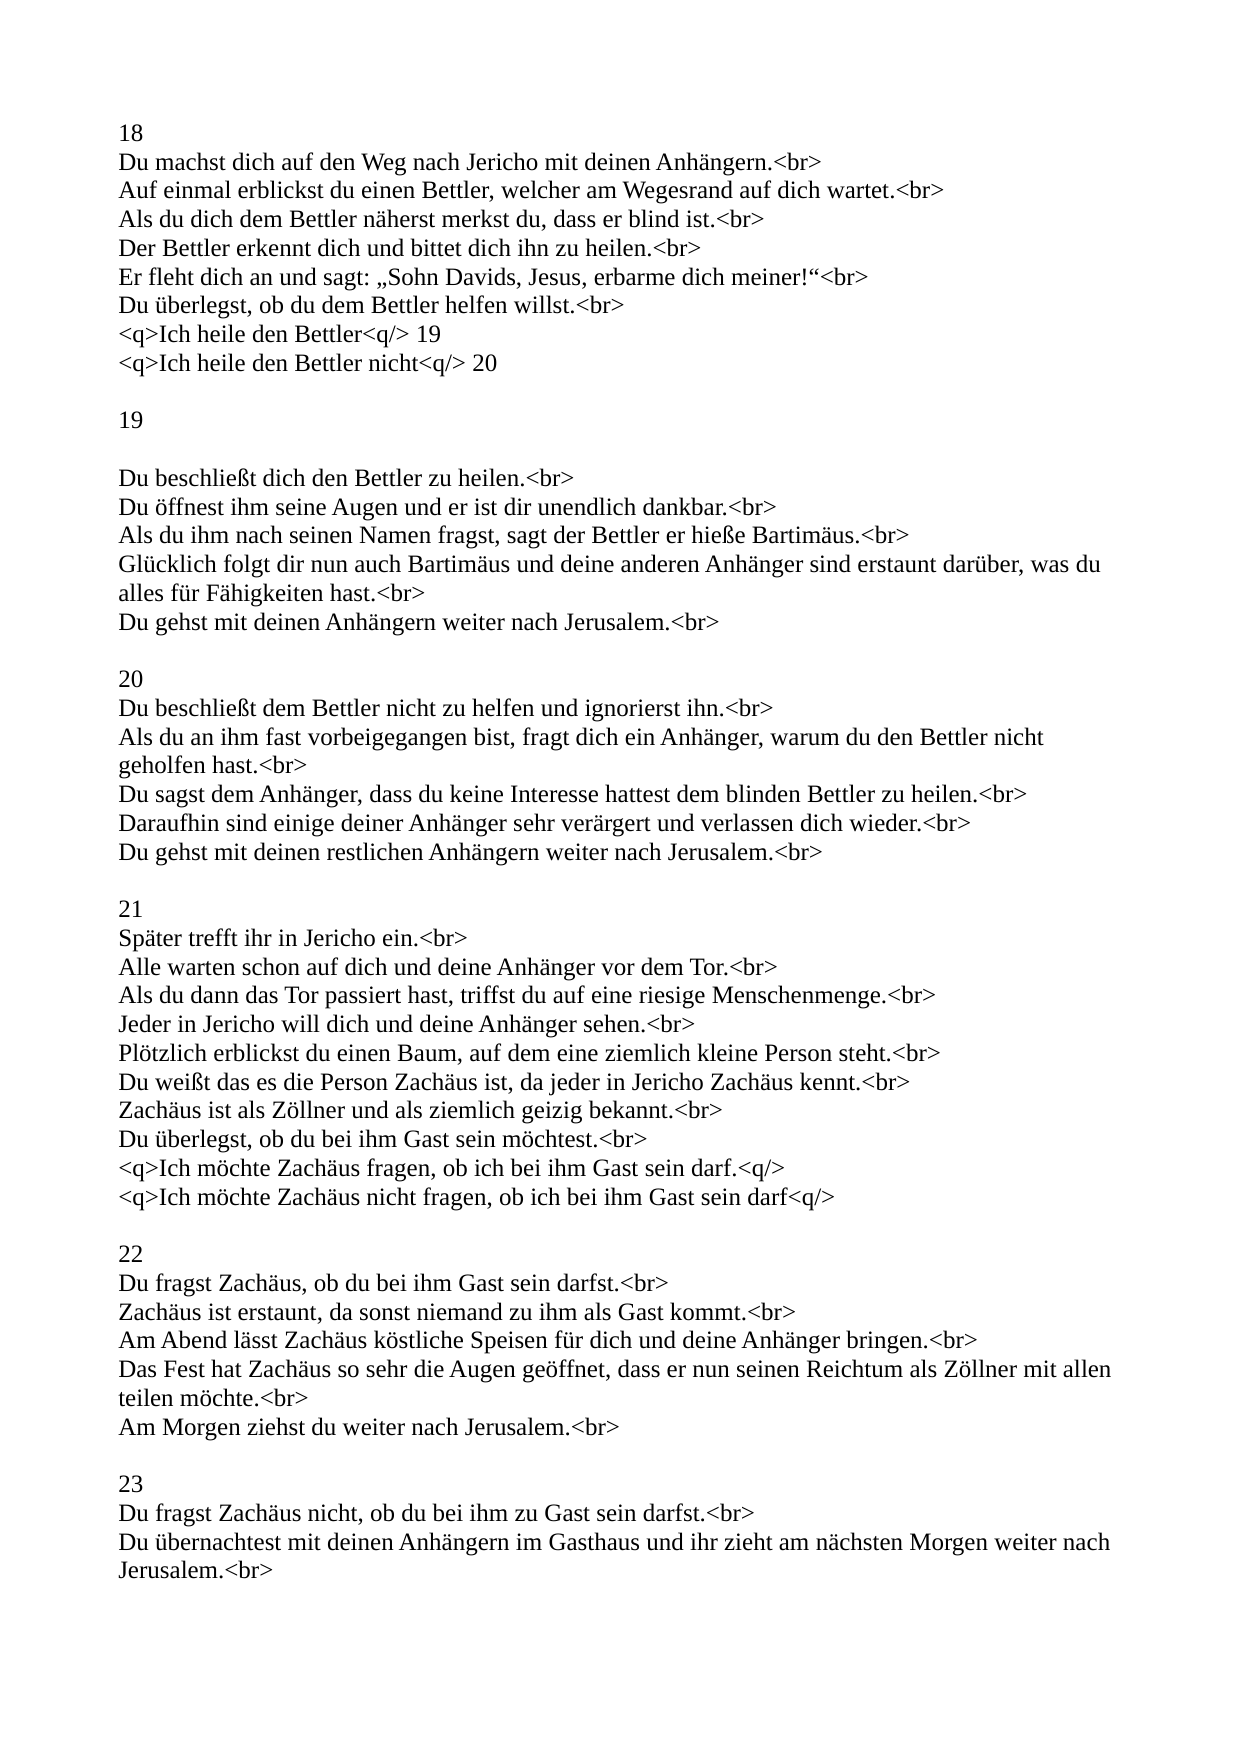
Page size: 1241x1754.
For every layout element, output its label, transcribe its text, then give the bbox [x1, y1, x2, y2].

text Du gehst mit deinen Anhängern weiter nach Jerusalem.<br> [118, 607, 1122, 636]
text Am Abend lässt Zachäus köstliche Speisen für dich und deine Anhänger bringen.<br> [118, 1326, 1122, 1354]
text 21 [118, 894, 1122, 923]
text Zachäus ist als Zöllner und als ziemlich geizig bekannt.<br> [118, 1096, 1122, 1124]
text 23 [118, 1469, 1122, 1498]
text Auf einmal erblickst du einen Bettler, welcher am Wegesrand auf dich wartet.<br> [118, 176, 1122, 204]
text 20 [118, 664, 1122, 693]
text Du öffnest ihm seine Augen und er ist dir unendlich dankbar.<br> [118, 492, 1122, 521]
text Jeder in Jericho will dich und deine Anhänger sehen.<br> [118, 1009, 1122, 1038]
text Zachäus ist erstaunt, da sonst niemand zu ihm als Gast kommt.<br> [118, 1297, 1122, 1326]
text <q>Ich heile den Bettler<q/> 19 [118, 319, 1122, 348]
text Glücklich folgt dir nun auch Bartimäus und deine anderen Anhänger sind erstaunt darüber, was du alles für Fähigkeiten hast.<br> [118, 549, 1122, 607]
text <q>Ich möchte Zachäus nicht fragen, ob ich bei ihm Gast sein darf<q/> [118, 1182, 1122, 1211]
text Du übernachtest mit deinen Anhängern im Gasthaus und ihr zieht am nächsten Morgen weiter nach Jerusalem.<br> [118, 1527, 1122, 1584]
text Der Bettler erkennt dich und bittet dich ihn zu heilen.<br> [118, 233, 1122, 262]
text Du überlegst, ob du bei ihm Gast sein möchtest.<br> [118, 1124, 1122, 1153]
text Du machst dich auf den Weg nach Jericho mit deinen Anhängern.<br> [118, 147, 1122, 176]
text Du gehst mit deinen restlichen Anhängern weiter nach Jerusalem.<br> [118, 837, 1122, 866]
text Du sagst dem Anhänger, dass du keine Interesse hattest dem blinden Bettler zu heilen.<br> [118, 779, 1122, 808]
text Am Morgen ziehst du weiter nach Jerusalem.<br> [118, 1412, 1122, 1441]
text <q>Ich möchte Zachäus fragen, ob ich bei ihm Gast sein darf.<q/> [118, 1153, 1122, 1182]
text Er fleht dich an und sagt: „Sohn Davids, Jesus, erbarme dich meiner!“<br> [118, 262, 1122, 291]
text Als du dann das Tor passiert hast, triffst du auf eine riesige Menschenmenge.<br> [118, 981, 1122, 1009]
text Als du dich dem Bettler näherst merkst du, dass er blind ist.<br> [118, 204, 1122, 233]
text Das Fest hat Zachäus so sehr die Augen geöffnet, dass er nun seinen Reichtum als Zöllner mit allen teilen möchte.<br> [118, 1354, 1122, 1412]
text Als du ihm nach seinen Namen fragst, sagt der Bettler er hieße Bartimäus.<br> [118, 521, 1122, 549]
text Du beschließt dem Bettler nicht zu helfen und ignorierst ihn.<br> [118, 693, 1122, 722]
text Daraufhin sind einige deiner Anhänger sehr verärgert und verlassen dich wieder.<br> [118, 808, 1122, 837]
text <q>Ich heile den Bettler nicht<q/> 20 [118, 348, 1122, 377]
text 18 [118, 118, 1122, 147]
text Du fragst Zachäus, ob du bei ihm Gast sein darfst.<br> [118, 1268, 1122, 1297]
text Als du an ihm fast vorbeigegangen bist, fragt dich ein Anhänger, warum du den Bettler nicht geholfen hast.<br> [118, 722, 1122, 779]
text Alle warten schon auf dich und deine Anhänger vor dem Tor.<br> [118, 952, 1122, 981]
text 19 [118, 406, 1122, 434]
text Plötzlich erblickst du einen Baum, auf dem eine ziemlich kleine Person steht.<br> [118, 1038, 1122, 1067]
text Du beschließt dich den Bettler zu heilen.<br> [118, 463, 1122, 492]
text Später trefft ihr in Jericho ein.<br> [118, 923, 1122, 952]
text Du überlegst, ob du dem Bettler helfen willst.<br> [118, 291, 1122, 319]
text Du fragst Zachäus nicht, ob du bei ihm zu Gast sein darfst.<br> [118, 1498, 1122, 1527]
text 22 [118, 1239, 1122, 1268]
text Du weißt das es die Person Zachäus ist, da jeder in Jericho Zachäus kennt.<br> [118, 1067, 1122, 1096]
